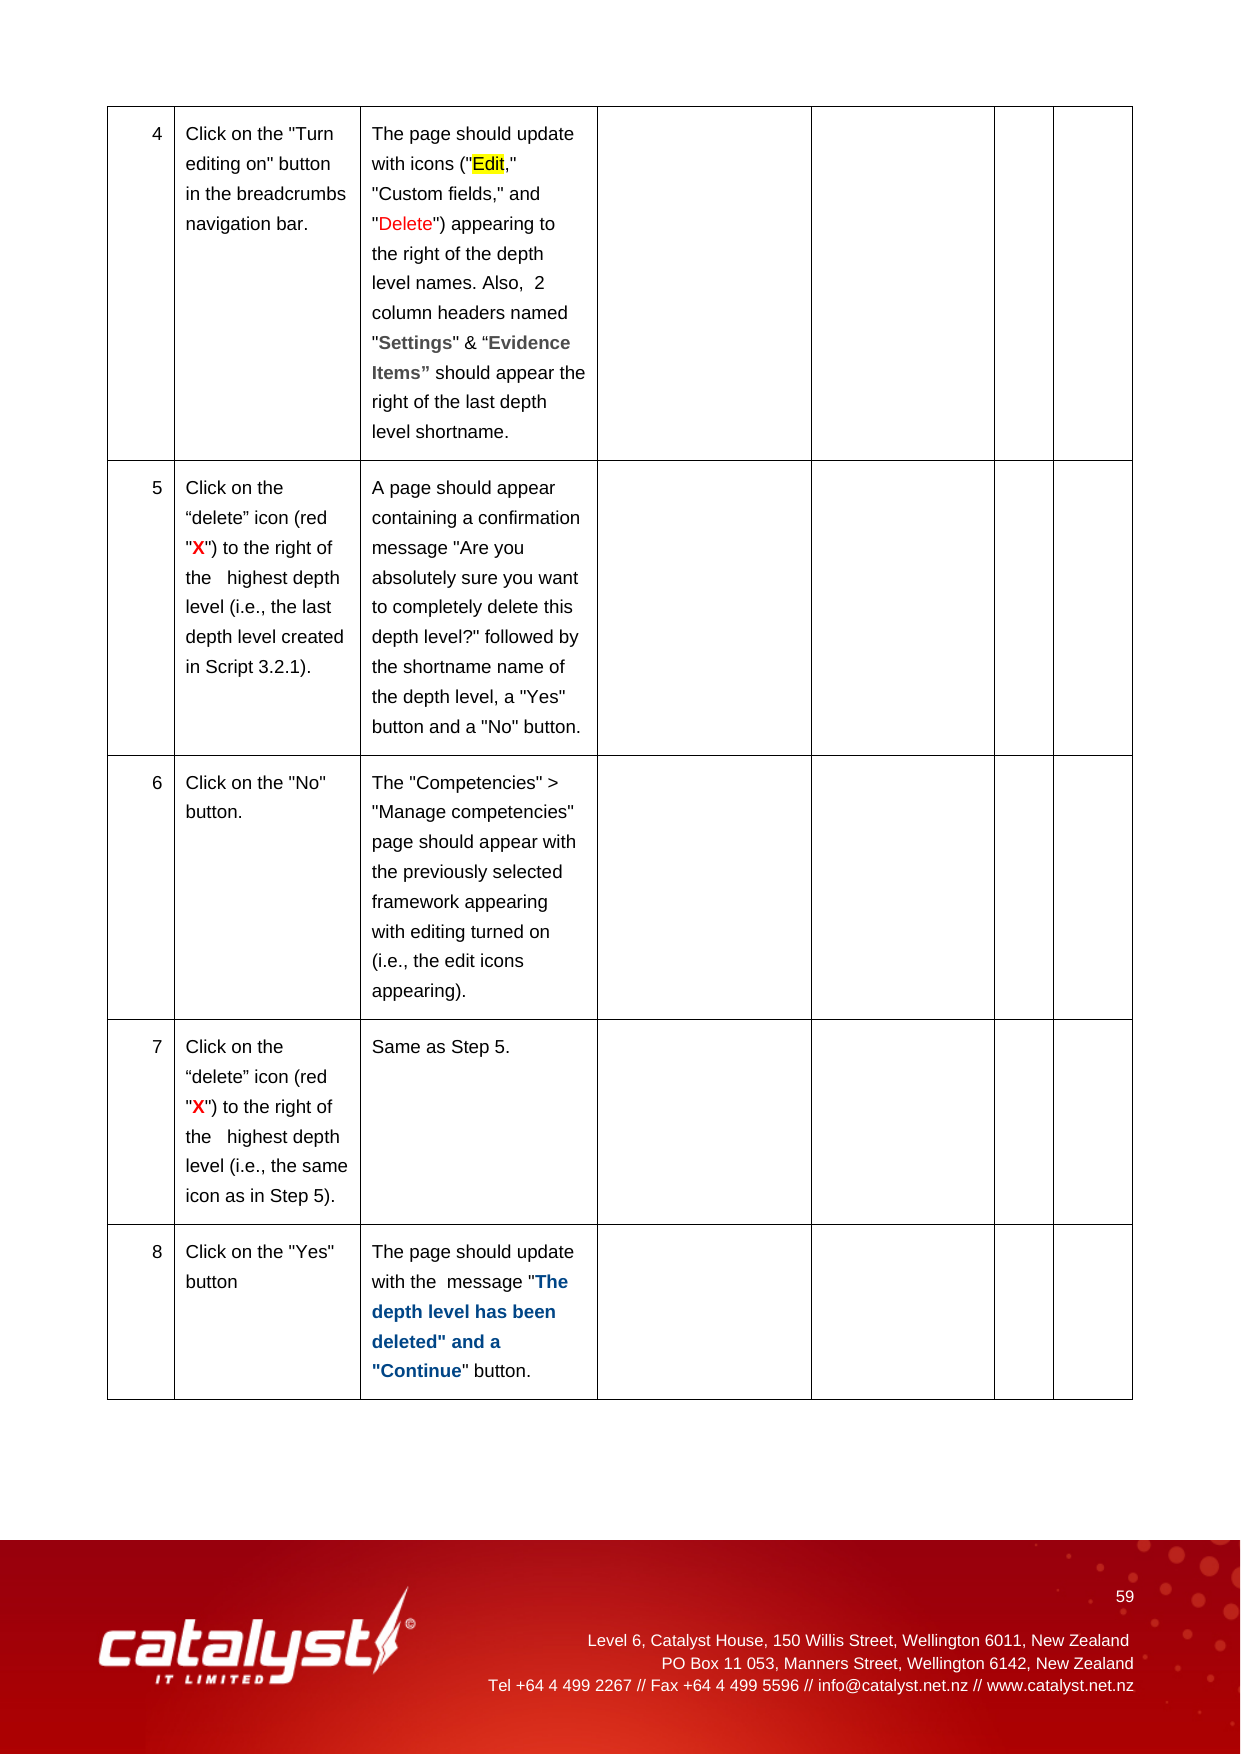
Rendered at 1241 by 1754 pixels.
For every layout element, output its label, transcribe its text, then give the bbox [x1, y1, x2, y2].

table_cell [812, 1020, 994, 1224]
table_cell [995, 461, 1053, 754]
table_cell [812, 107, 994, 460]
table_cell Click on the “delete” icon (red "X") to the right of the highest depth level (i.e., the same icon as in Step 5). [175, 1020, 360, 1224]
table_cell 4 [108, 107, 174, 460]
table_cell [812, 461, 994, 754]
table_cell [598, 756, 811, 1019]
table_cell Click on the "Turn editing on" button in the breadcrumbs navigation bar. [175, 107, 360, 460]
table_cell [995, 756, 1053, 1019]
table_cell [598, 1225, 811, 1399]
table_cell 8 [108, 1225, 174, 1399]
table_cell [995, 1225, 1053, 1399]
table_cell [598, 461, 811, 754]
table_cell 6 [108, 756, 174, 1019]
table_cell A page should appear containing a confirmation message "Are you absolutely sure you want to completely delete this depth level?" followed by the shortname name of the depth level, a "Yes" button and a "No" button. [361, 461, 597, 754]
table_cell The "Competencies" > "Manage competencies" page should appear with the previously selected framework appearing with editing turned on (i.e., the edit icons appearing). [361, 756, 597, 1019]
table_cell [1054, 1020, 1132, 1224]
table_cell Same as Step 5. [361, 1020, 597, 1224]
table_cell Click on the "No" button. [175, 756, 360, 1019]
table_cell The page should update with the message "The depth level has been deleted" and a "Continue" button. [361, 1225, 597, 1399]
table_cell 7 [108, 1020, 174, 1224]
table_cell Click on the “delete” icon (red "X") to the right of the highest depth level (i.e., the last depth level created in Script 3.2.1). [175, 461, 360, 754]
table_cell [1054, 107, 1132, 460]
table_cell [995, 107, 1053, 460]
table_cell [1054, 461, 1132, 754]
table_cell 5 [108, 461, 174, 754]
table_cell Click on the "Yes" button [175, 1225, 360, 1399]
table_cell [598, 1020, 811, 1224]
table_cell [598, 107, 811, 460]
table_cell [812, 1225, 994, 1399]
table_cell [1054, 756, 1132, 1019]
table_cell The page should update with icons ("Edit," "Custom fields," and "Delete") appearing to the right of the depth level names. Also, 2 column headers named "Settings" & “Evidence Items” should appear the right of the last depth level shortname. [361, 107, 597, 460]
table_cell [1054, 1225, 1132, 1399]
table_cell [812, 756, 994, 1019]
table_cell [995, 1020, 1053, 1224]
picture [0, 1540, 1241, 1754]
